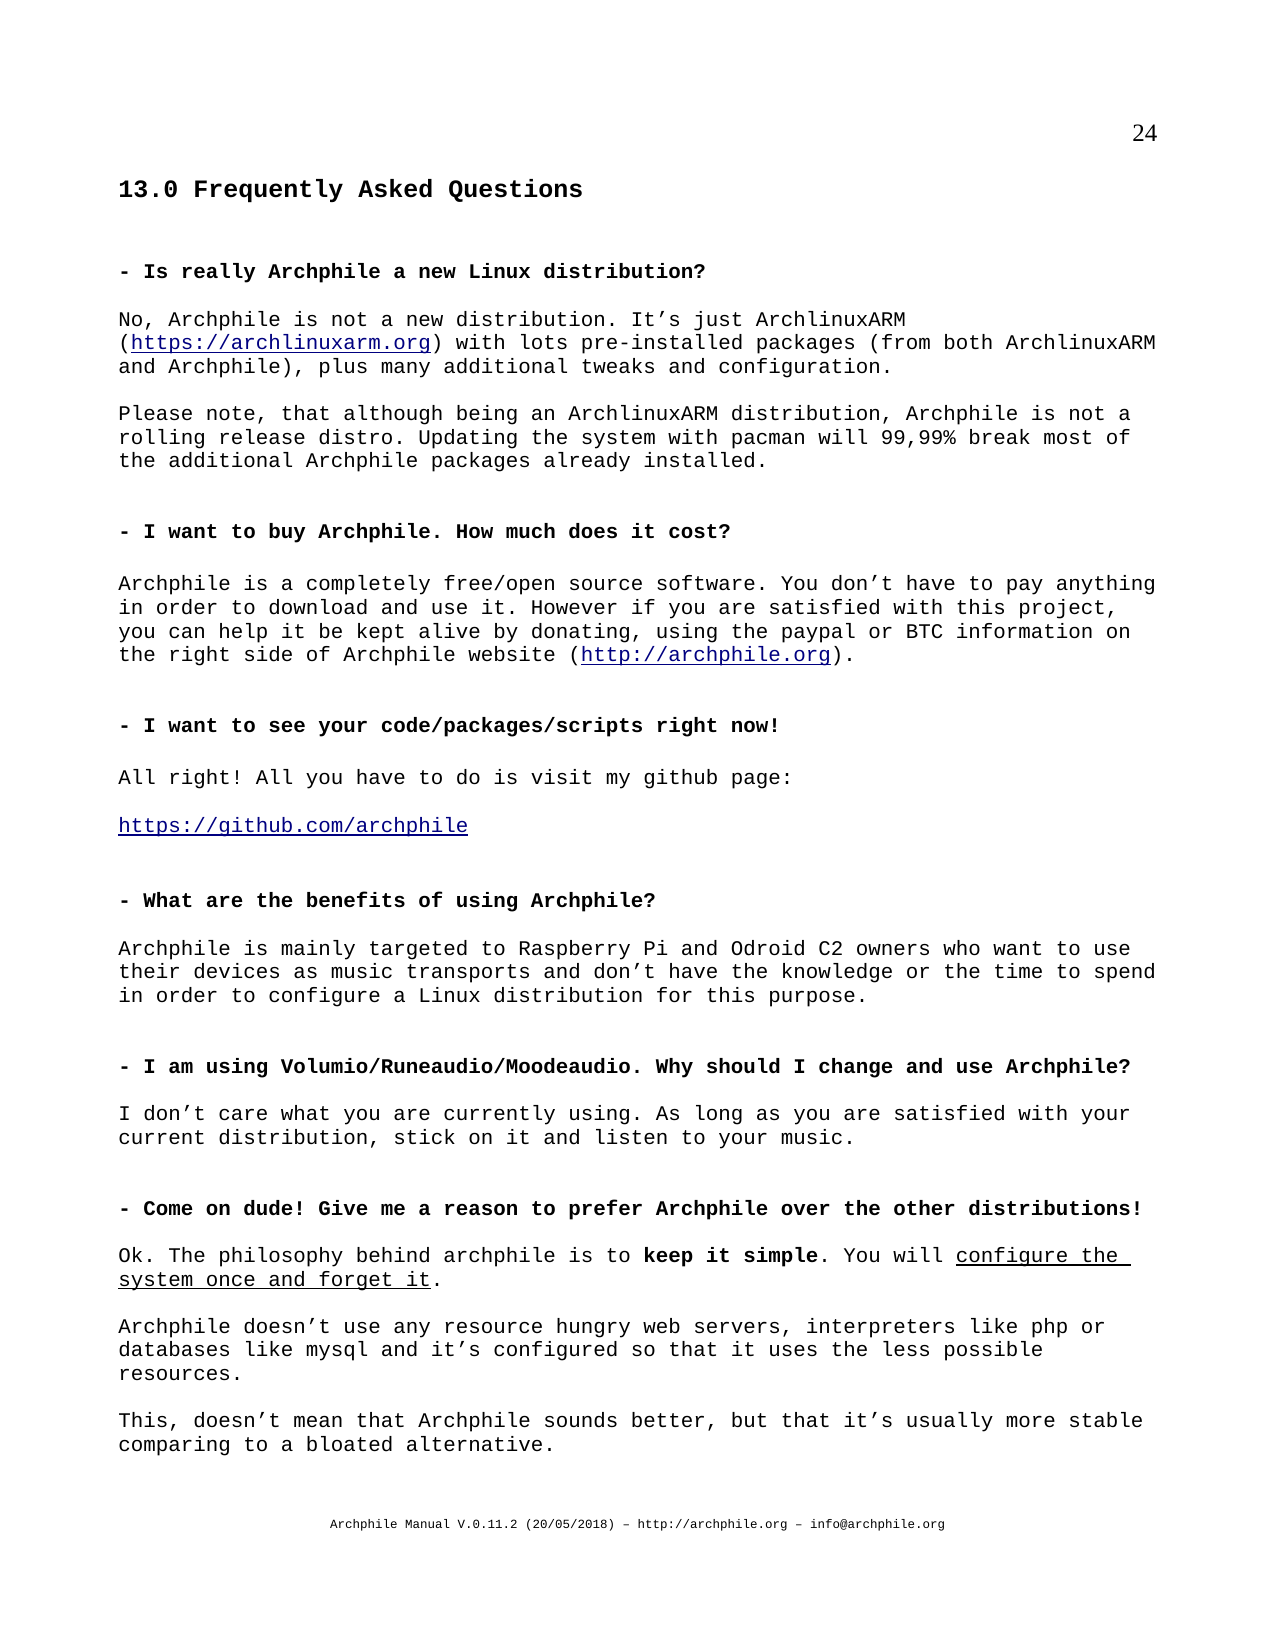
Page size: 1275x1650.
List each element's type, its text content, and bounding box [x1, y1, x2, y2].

text - Come on dude! Give me a reason to prefer Archphile over the other distributions! [118, 1198, 1157, 1221]
text - Is really Archphile a new Linux distribution? [118, 261, 1157, 285]
text All right! All you have to do is visit my github page: [118, 767, 1157, 791]
text 13.0 Frequently Asked Questions [118, 176, 1157, 205]
text Archphile doesn’t use any resource hungry web servers, interpreters like php or databases like mysql and it’s configured so that it uses the less possible resources. [118, 1316, 1157, 1387]
text Archphile is a completely free/open source software. You don’t have to pay anything in order to download and use it. However if you are satisfied with this project, you can help it be kept alive by donating, using the paypal or BTC information on the right side of Archphile website (http://archphile.org). [118, 573, 1157, 668]
text Please note, that although being an ArchlinuxARM distribution, Archphile is not a rolling release distro. Updating the system with pacman will 99,99% break most of the additional Archphile packages already installed. [118, 403, 1157, 474]
text Archphile is mainly targeted to Raspberry Pi and Odroid C2 owners who want to use their devices as music transports and don’t have the knowledge or the time to spend in order to configure a Linux distribution for this purpose. [118, 937, 1157, 1008]
text - I want to buy Archphile. How much does it cost? [118, 521, 1157, 545]
text This, doesn’t mean that Archphile sounds better, but that it’s usually more stable comparing to a bloated alternative. [118, 1410, 1157, 1458]
text No, Archphile is not a new distribution. It’s just ArchlinuxARM (https://archlinuxarm.org) with lots pre-installed packages (from both ArchlinuxARM and Archphile), plus many additional tweaks and configuration. [118, 309, 1157, 379]
text - What are the benefits of using Archphile? [118, 890, 1157, 914]
text - I am using Volumio/Runeaudio/Moodeaudio. Why should I change and use Archphile? [118, 1056, 1157, 1079]
text I don’t care what you are currently using. As long as you are satisfied with your current distribution, stick on it and listen to your music. [118, 1103, 1157, 1150]
text https://github.com/archphile [118, 814, 1157, 838]
text - I want to see your code/packages/scripts right now! [118, 715, 1157, 739]
text Ok. The philosophy behind archphile is to keep it simple. You will configure the system once and forget it. [118, 1245, 1157, 1292]
